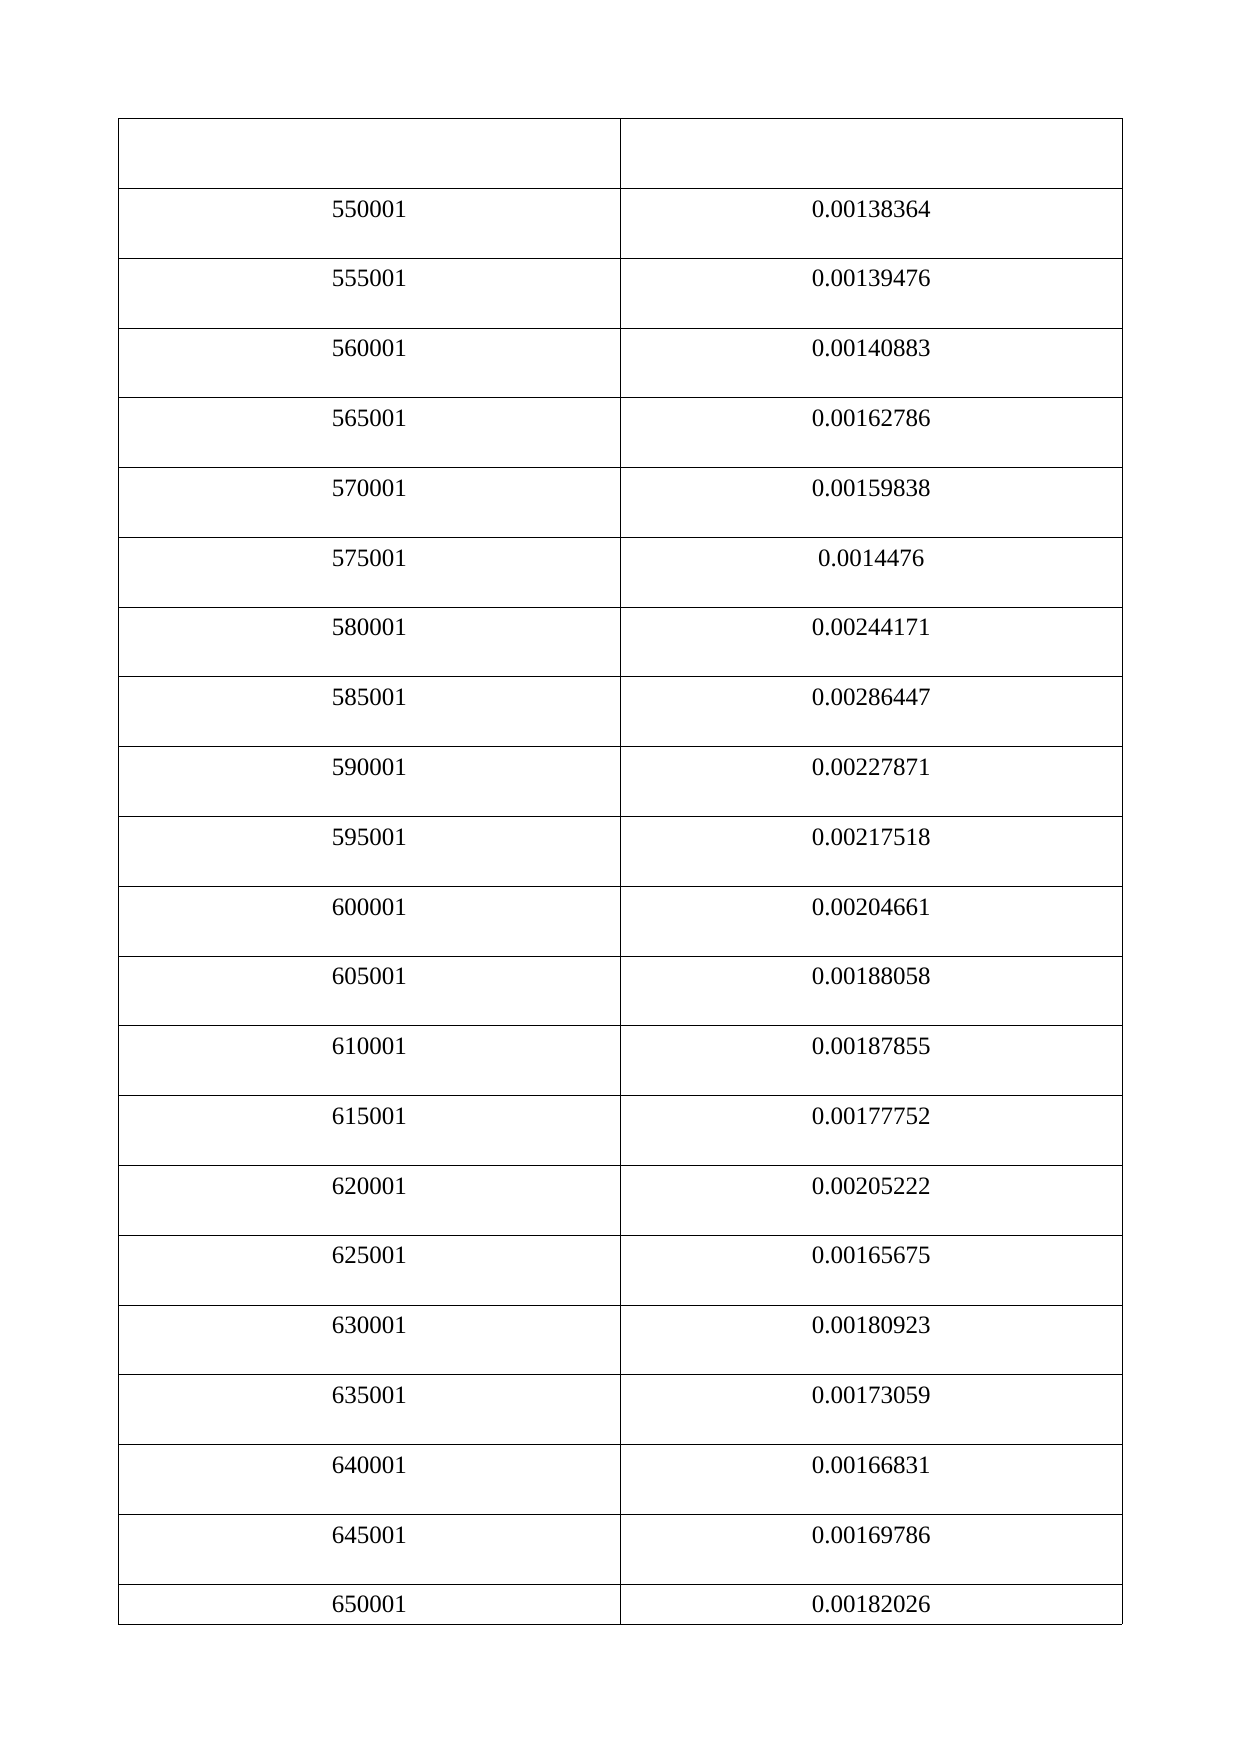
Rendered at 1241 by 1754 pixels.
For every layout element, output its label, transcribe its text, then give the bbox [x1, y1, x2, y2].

table_cell 570001 [119, 468, 620, 537]
table_cell 0.00159838 [621, 468, 1122, 537]
table_cell 580001 [119, 608, 620, 676]
table_cell 0.00169786 [621, 1515, 1122, 1584]
table_cell 0.00227871 [621, 747, 1122, 816]
table_cell 0.00177752 [621, 1096, 1122, 1165]
table_cell 605001 [119, 957, 620, 1025]
table_cell 0.0014476 [621, 538, 1122, 607]
table_cell 0.00244171 [621, 608, 1122, 676]
table_cell 625001 [119, 1236, 620, 1304]
table_cell 595001 [119, 817, 620, 886]
table_cell 0.00286447 [621, 677, 1122, 746]
table_cell 620001 [119, 1166, 620, 1235]
table_cell 0.00138364 [621, 189, 1122, 258]
table_cell 645001 [119, 1515, 620, 1584]
table_cell 0.00139476 [621, 259, 1122, 327]
table_cell 630001 [119, 1306, 620, 1374]
table_cell [621, 119, 1122, 188]
table_cell 0.00182026 [621, 1585, 1122, 1624]
table_cell 575001 [119, 538, 620, 607]
table_cell 0.00140883 [621, 329, 1122, 397]
table_cell 610001 [119, 1026, 620, 1095]
table_cell 635001 [119, 1375, 620, 1444]
table_cell 0.00187855 [621, 1026, 1122, 1095]
table_cell 560001 [119, 329, 620, 397]
table_cell 615001 [119, 1096, 620, 1165]
table_cell 590001 [119, 747, 620, 816]
table_cell 650001 [119, 1585, 620, 1624]
table_cell 550001 [119, 189, 620, 258]
table_cell 0.00180923 [621, 1306, 1122, 1374]
table_cell 0.00217518 [621, 817, 1122, 886]
table_cell [119, 119, 620, 188]
table_cell 640001 [119, 1445, 620, 1514]
table_cell 0.00173059 [621, 1375, 1122, 1444]
table_cell 555001 [119, 259, 620, 327]
table_cell 585001 [119, 677, 620, 746]
table_cell 600001 [119, 887, 620, 956]
table_cell 0.00188058 [621, 957, 1122, 1025]
table_cell 0.00162786 [621, 398, 1122, 467]
table_cell 0.00204661 [621, 887, 1122, 956]
table_cell 565001 [119, 398, 620, 467]
table_cell 0.00165675 [621, 1236, 1122, 1304]
table_cell 0.00166831 [621, 1445, 1122, 1514]
table_cell 0.00205222 [621, 1166, 1122, 1235]
